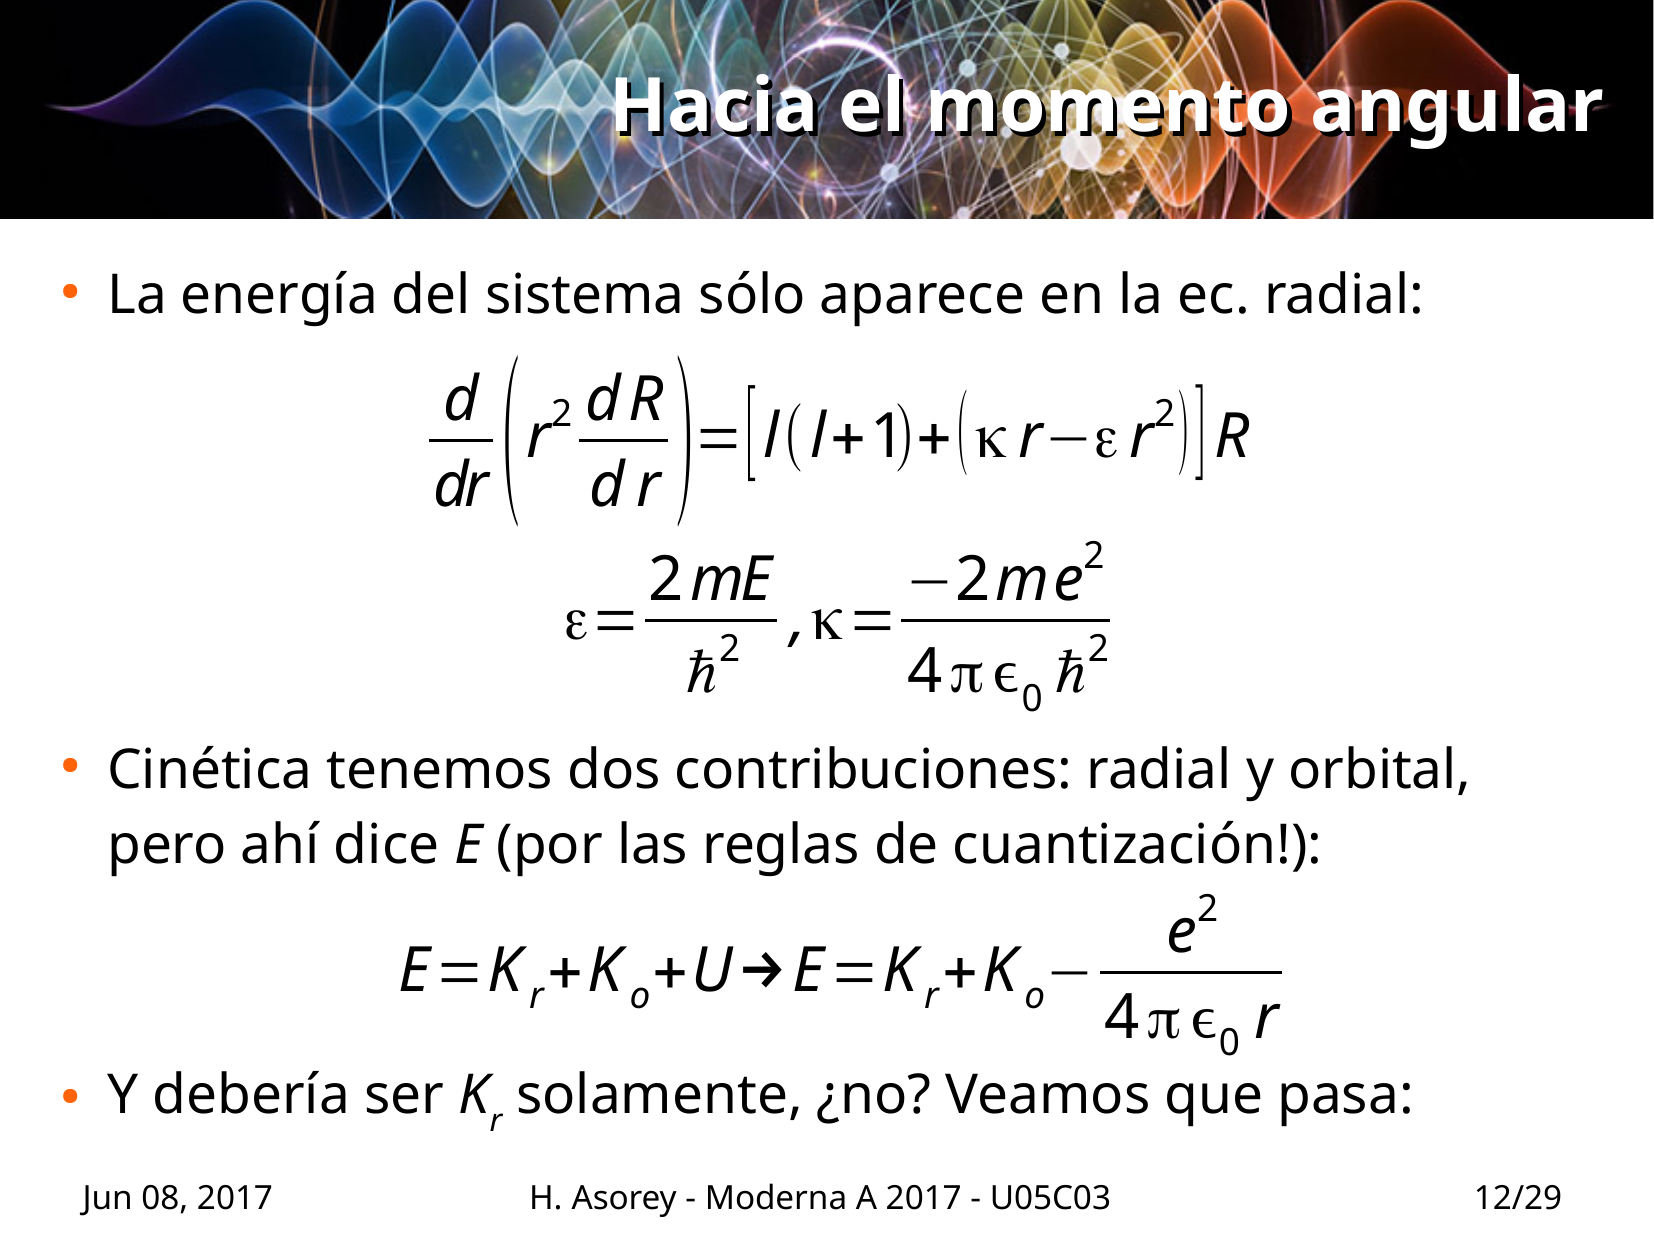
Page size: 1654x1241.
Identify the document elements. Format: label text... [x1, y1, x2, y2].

title Hacia el momento angular [45, 15, 1606, 191]
list La energía del sistema sólo aparece en la ec. radial: Cinética tenemos dos contribuciones: radial y orbital, pero ahí dice E (por las reglas de cuantización!): Y debería ser Kr solamente, ¿no? Veamos que pasa: [45, 255, 1606, 1156]
picture [0, 0, 1654, 219]
chart [390, 885, 1291, 1066]
chart [420, 351, 1257, 721]
